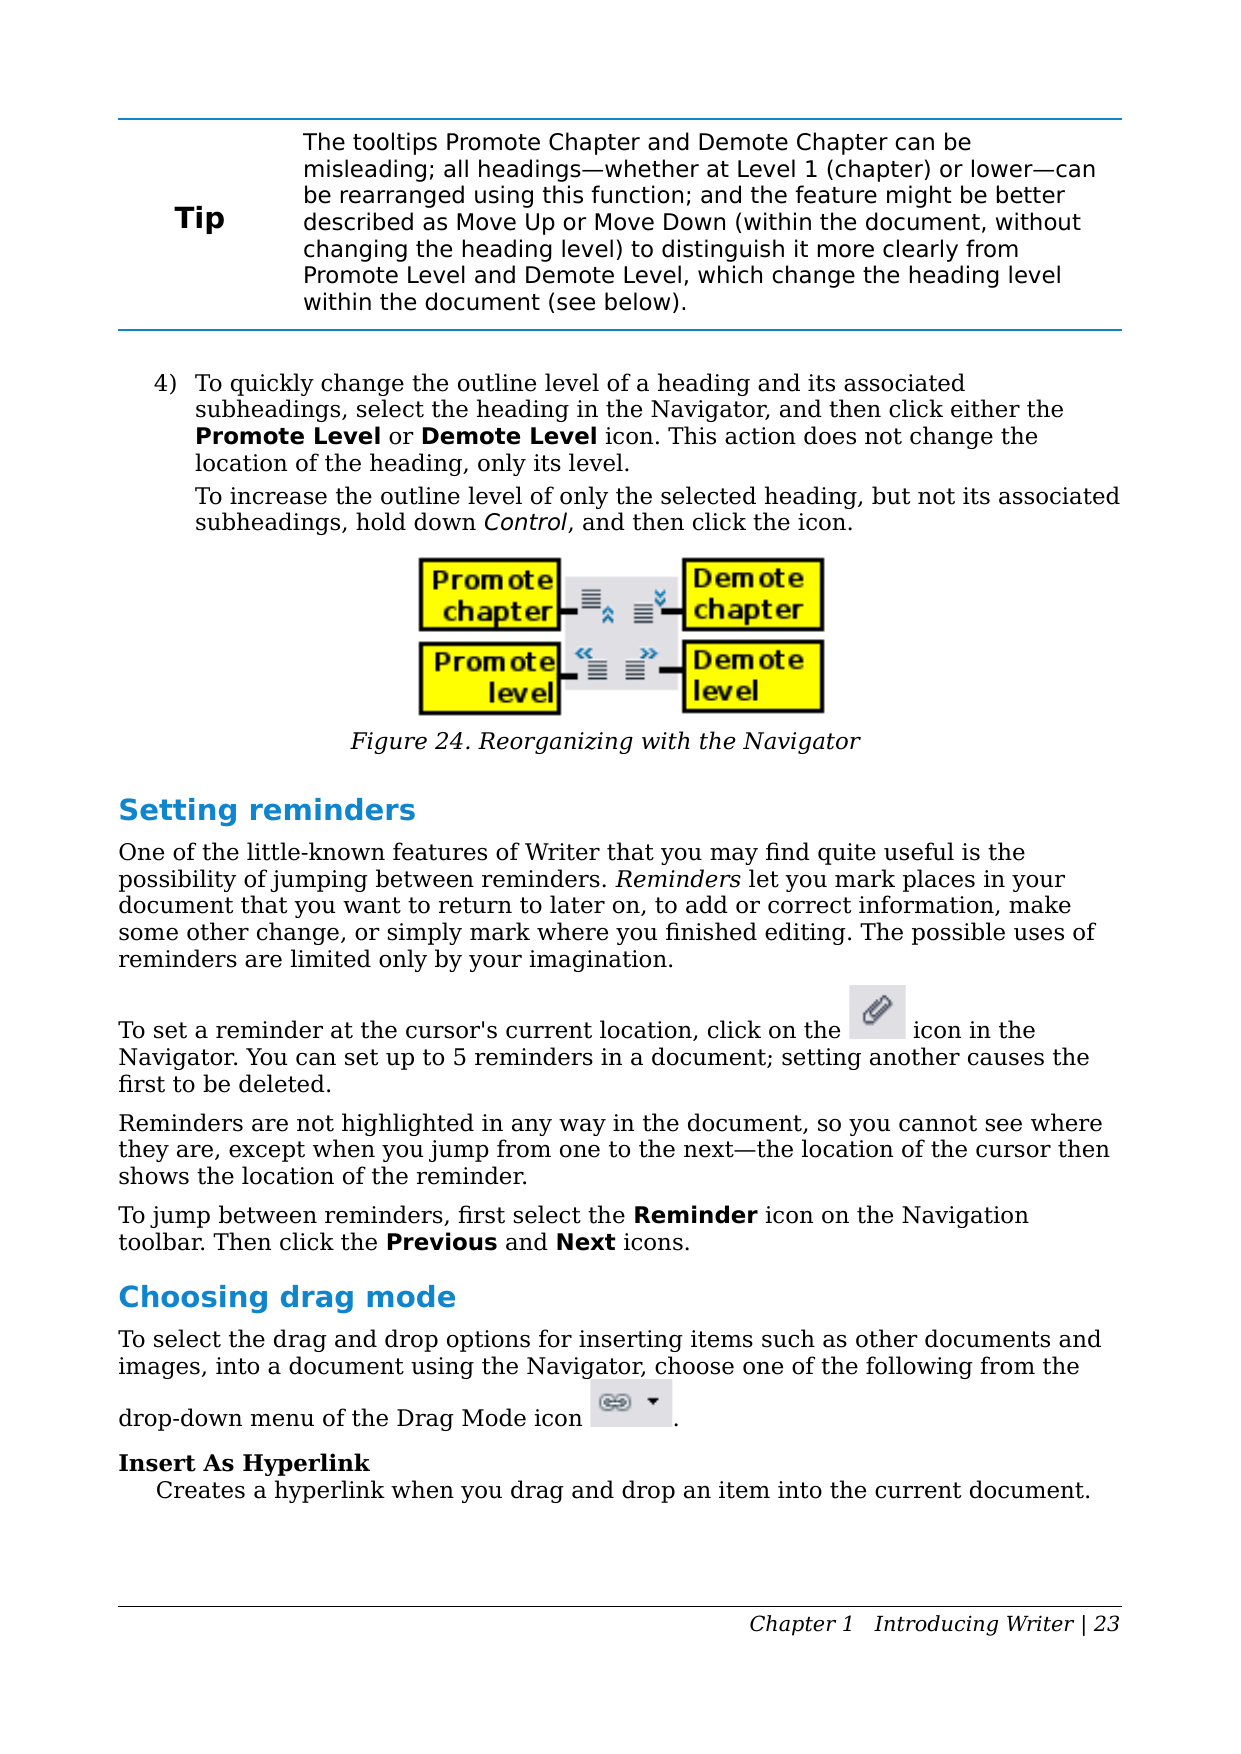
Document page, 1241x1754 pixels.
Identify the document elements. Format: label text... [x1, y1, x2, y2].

table_header The tooltips Promote Chapter and Demote Chapter can be misleading; all headings—whether at Level 1 (chapter) or lower—can be rearranged using this function; and the feature might be better described as Move Up or Move Down (within the document, without changing the heading level) to distinguish it more clearly from Promote Level and Demote Level, which change the heading level within the document (see below). [281, 120, 1122, 329]
text To jump between reminders, first select the Reminder icon on the Navigation toolbar. Then click the Previous and Next icons. [118, 1202, 1122, 1256]
text To select the drag and drop options for inserting items such as other documents and images, into a document using the Navigator, choose one of the following from the drop-down menu of the Drag Mode icon . [118, 1326, 1122, 1432]
text Reminders are not highlighted in any way in the document, so you cannot see where they are, except when you jump from one to the next—the location of the cursor then shows the location of the reminder. [118, 1110, 1122, 1190]
text One of the little-known features of Writer that you may find quite useful is the possibility of jumping between reminders. Reminders let you mark places in your document that you want to return to later on, to add or correct information, make some other change, or simply mark where you finished editing. The possible uses of reminders are limited only by your imagination. [118, 839, 1122, 972]
text Figure 24. Reorganizing with the Navigator [351, 728, 890, 754]
text Creates a hyperlink when you drag and drop an item into the current document. [156, 1477, 1122, 1504]
picture [849, 985, 906, 1039]
picture [409, 548, 831, 722]
subtitle Setting reminders [118, 793, 1122, 827]
table_header Tip [118, 120, 281, 329]
text To set a reminder at the cursor's current location, click on the icon in the Navigator. You can set up to 5 reminders in a document; setting another causes the first to be deleted. [118, 985, 1122, 1097]
picture [590, 1379, 673, 1427]
list To increase the outline level of only the selected heading, but not its associated subheadings, hold down Control, and then click the icon. [195, 483, 1122, 536]
list To quickly change the outline level of a heading and its associated subheadings, select the heading in the Navigator, and then click either the Promote Level or Demote Level icon. This action does not change the location of the heading, only its level. [177, 370, 1122, 477]
text Insert As Hyperlink [118, 1450, 1122, 1477]
subtitle Choosing drag mode [118, 1280, 1122, 1314]
